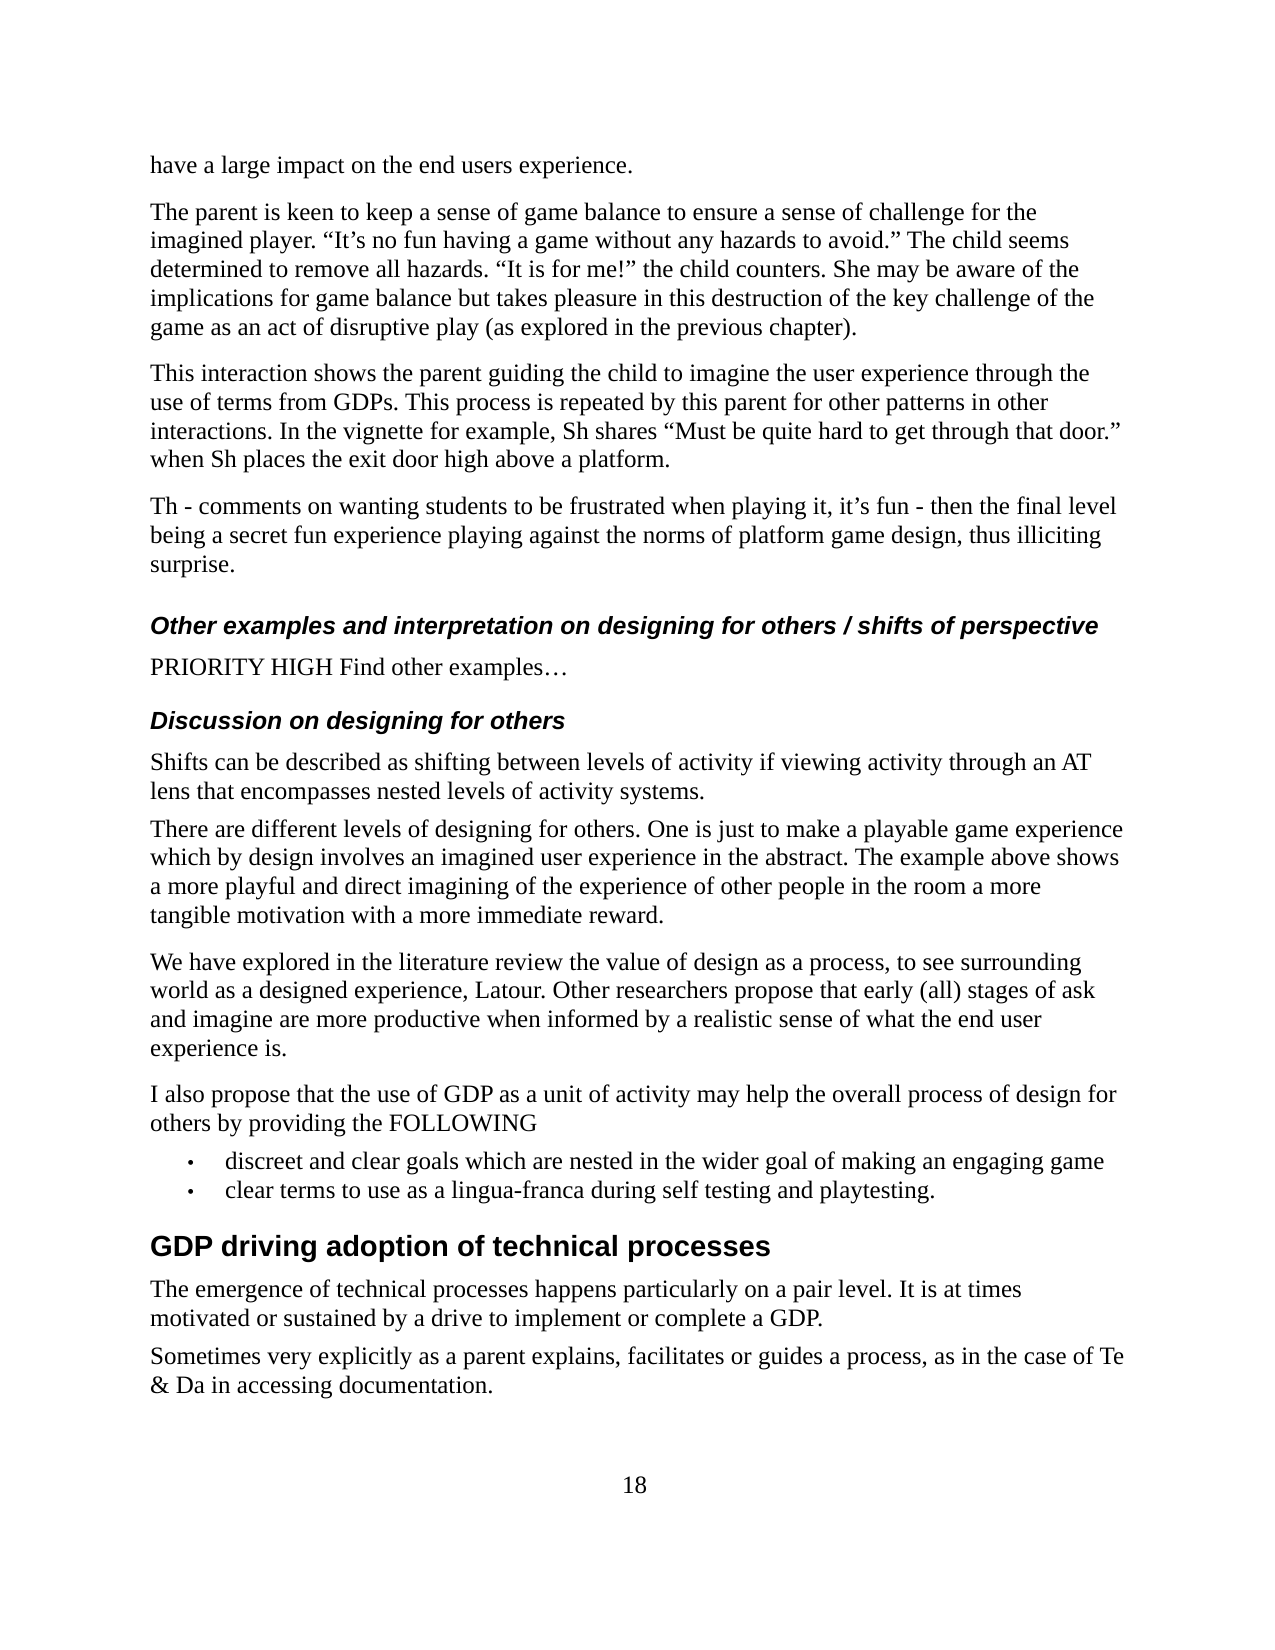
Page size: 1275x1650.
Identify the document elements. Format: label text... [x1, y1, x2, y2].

text Shifts can be described as shifting between levels of activity if viewing activity through an AT lens that encompasses nested levels of activity systems. [150, 747, 1125, 805]
subtitle Other examples and interpretation on designing for others / shifts of perspective [150, 611, 1125, 640]
text I also propose that the use of GDP as a unit of activity may help the overall process of design for others by providing the FOLLOWING [150, 1079, 1125, 1137]
text We have explored in the literature review the value of design as a process, to see surrounding world as a designed experience, Latour. Other researchers propose that early (all) stages of ask and imagine are more productive when informed by a realistic sense of what the end user experience is. [150, 947, 1125, 1062]
text Sometimes very explicitly as a parent explains, facilitates or guides a process, as in the case of Te & Da in accessing documentation. [150, 1341, 1125, 1398]
text There are different levels of designing for others. One is just to make a playable game experience which by design involves an imagined user experience in the abstract. The example above shows a more playful and direct imagining of the experience of other people in the room a more tangible motivation with a more immediate reward. [150, 814, 1125, 929]
text This interaction shows the parent guiding the child to imagine the user experience through the use of terms from GDPs. This process is repeated by this parent for other patterns in other interactions. In the vignette for example, Sh shares “Must be quite hard to get through that door.” when Sh places the exit door high above a platform. [150, 358, 1125, 473]
text have a large impact on the end users experience. [150, 150, 1125, 179]
text PRIORITY HIGH Find other examples… [150, 652, 1125, 681]
text Th - comments on wanting students to be frustrated when playing it, it’s fun - then the final level being a secret fun experience playing against the norms of platform game design, thus illiciting surprise. [150, 491, 1125, 577]
text The parent is keen to keep a sense of game balance to ensure a sense of challenge for the imagined player. “It’s no fun having a game without any hazards to avoid.” The child seems determined to remove all hazards. “It is for me!” the child counters. She may be aware of the implications for game balance but takes pleasure in this destruction of the key challenge of the game as an act of disruptive play (as explored in the previous chapter). [150, 197, 1125, 340]
list discreet and clear goals which are nested in the wider goal of making an engaging game [187, 1146, 1125, 1175]
text The emergence of technical processes happens particularly on a pair level. It is at times motivated or sustained by a drive to implement or complete a GDP. [150, 1274, 1125, 1332]
subtitle Discussion on designing for others [150, 706, 1125, 735]
subtitle GDP driving adoption of technical processes [150, 1228, 1125, 1262]
list clear terms to use as a lingua-franca during self testing and playtesting. [187, 1175, 1125, 1203]
